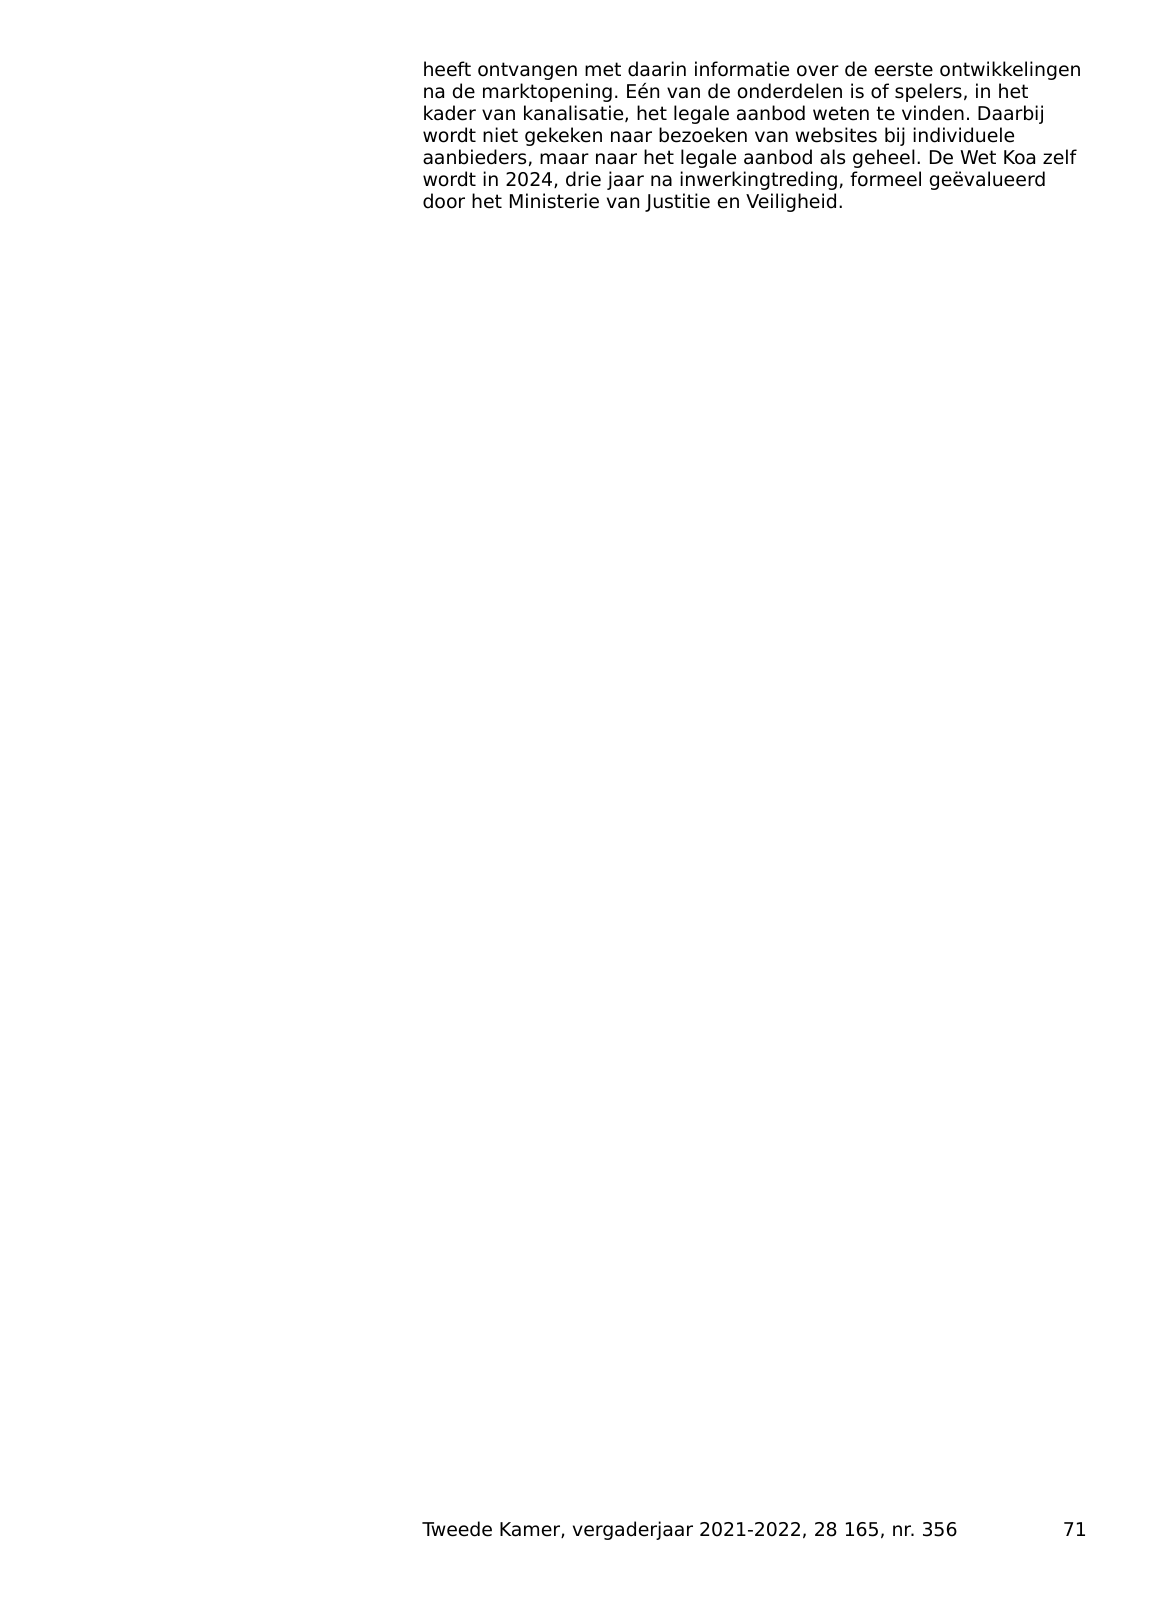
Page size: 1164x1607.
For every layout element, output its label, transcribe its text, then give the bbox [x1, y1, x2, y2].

text heeft ontvangen met daarin informatie over de eerste ontwikkelingen na de marktopening. Eén van de onderdelen is of spelers, in het kader van kanalisatie, het legale aanbod weten te vinden. Daarbij wordt niet gekeken naar bezoeken van websites bij individuele aanbieders, maar naar het legale aanbod als geheel. De Wet Koa zelf wordt in 2024, drie jaar na inwerkingtreding, formeel geëvalueerd door het Ministerie van Justitie en Veiligheid. [422, 59, 1087, 213]
